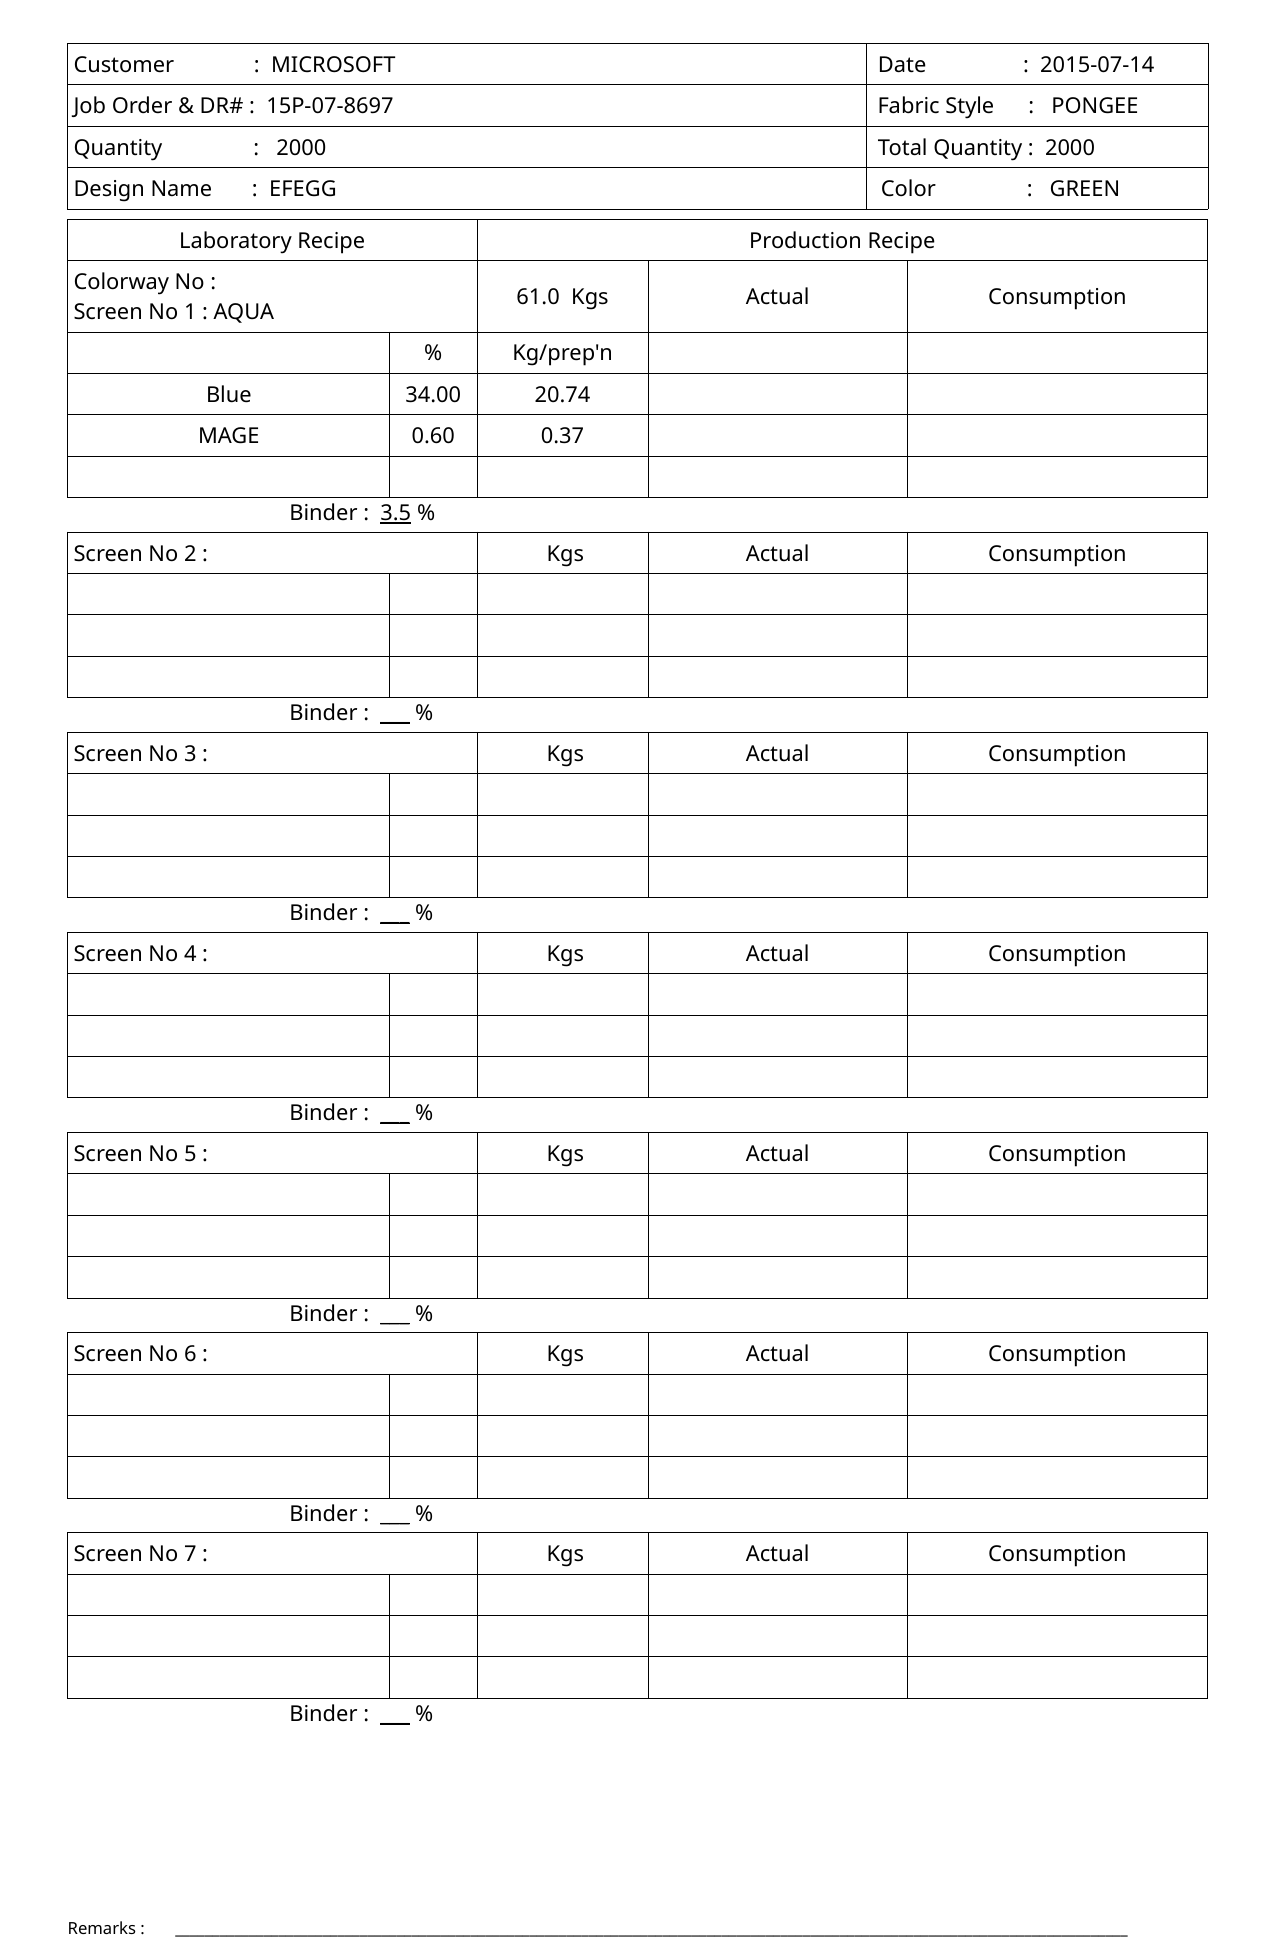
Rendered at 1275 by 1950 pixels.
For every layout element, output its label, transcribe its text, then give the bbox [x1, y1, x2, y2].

table_cell [478, 457, 648, 497]
table_cell [908, 1216, 1207, 1256]
table_cell [649, 1057, 907, 1097]
table_cell Blue [68, 374, 389, 414]
table_cell Color : GREEN [867, 168, 1208, 208]
table_cell [908, 974, 1207, 1014]
table_cell [908, 1257, 1207, 1297]
table_cell [390, 1416, 477, 1456]
table_header Actual [649, 1533, 907, 1573]
table_cell [649, 657, 907, 697]
table_header Production Recipe [478, 220, 1207, 260]
table_cell [478, 1174, 648, 1215]
table_cell 0.60 [390, 415, 477, 456]
table_cell [390, 1174, 477, 1215]
table_cell [390, 657, 477, 697]
table_cell Total Quantity : 2000 [867, 127, 1208, 167]
table_cell [390, 1657, 477, 1698]
table_cell [68, 774, 389, 814]
table_cell [478, 774, 648, 814]
table_cell [908, 1057, 1207, 1097]
table_cell [649, 774, 907, 814]
table_cell [390, 1575, 477, 1615]
table_cell [649, 1174, 907, 1215]
table_header Consumption [908, 1333, 1207, 1373]
table_cell [390, 1375, 477, 1415]
table_cell Quantity : 2000 [68, 127, 866, 167]
table_cell [649, 1016, 907, 1056]
table_header Consumption [908, 1133, 1207, 1173]
table_cell [68, 657, 389, 697]
table_cell Design Name : EFEGG [68, 168, 866, 208]
table_cell [390, 1457, 477, 1497]
table_header Kgs [478, 1533, 648, 1573]
table_cell [908, 615, 1207, 656]
table_cell [908, 1457, 1207, 1497]
table_header Kgs [478, 1133, 648, 1173]
table_cell [68, 333, 389, 373]
table_cell [68, 1457, 389, 1497]
table_cell [390, 974, 477, 1014]
table_cell [68, 974, 389, 1014]
table_cell [390, 816, 477, 856]
table_cell [478, 1657, 648, 1698]
table_cell Fabric Style : PONGEE [867, 85, 1208, 126]
table_header Kgs [478, 533, 648, 573]
table_cell [478, 1216, 648, 1256]
text Binder : ___ % [67, 1299, 1207, 1327]
table_cell [68, 816, 389, 856]
table_cell [478, 1375, 648, 1415]
table_cell [478, 1457, 648, 1497]
table_cell [908, 1575, 1207, 1615]
table_cell [390, 574, 477, 614]
table_cell [649, 574, 907, 614]
text Binder : ___ % [67, 1499, 1207, 1527]
table_cell [478, 615, 648, 656]
table_cell [390, 1216, 477, 1256]
table_header Customer : MICROSOFT [68, 44, 866, 84]
table_cell [478, 1016, 648, 1056]
table_cell [478, 857, 648, 897]
table_cell [908, 1375, 1207, 1415]
table_header Actual [649, 533, 907, 573]
table_cell [649, 1216, 907, 1256]
text Binder : ___ % [67, 898, 1207, 927]
table_cell [649, 1375, 907, 1415]
table_cell [478, 1416, 648, 1456]
table_header Screen No 5 : [68, 1133, 477, 1173]
table_cell [908, 333, 1207, 373]
table_cell [649, 1616, 907, 1656]
table_cell [68, 457, 389, 497]
table_cell [68, 1216, 389, 1256]
table_header Consumption [908, 533, 1207, 573]
text Binder : ___ % [67, 1098, 1207, 1127]
table_cell 34.00 [390, 374, 477, 414]
table_cell [478, 1057, 648, 1097]
table_header Kgs [478, 1333, 648, 1373]
table_header Laboratory Recipe [68, 220, 477, 260]
table_cell [908, 816, 1207, 856]
table_cell [68, 1575, 389, 1615]
table_header Actual [649, 1333, 907, 1373]
table_cell [908, 1616, 1207, 1656]
table_cell [908, 1174, 1207, 1215]
table_cell [908, 374, 1207, 414]
table_cell [908, 457, 1207, 497]
table_cell [390, 1616, 477, 1656]
table_cell [390, 1057, 477, 1097]
text Binder : ___ % [67, 698, 1207, 727]
table_header Consumption [908, 733, 1207, 773]
table_header Consumption [908, 1533, 1207, 1573]
table_cell [390, 857, 477, 897]
table_cell [908, 574, 1207, 614]
table_header Actual [649, 733, 907, 773]
table_cell [478, 816, 648, 856]
table_cell [68, 615, 389, 656]
table_cell [68, 1016, 389, 1056]
table_cell [68, 574, 389, 614]
table_header Screen No 3 : [68, 733, 477, 773]
table_cell [478, 657, 648, 697]
table_cell [649, 333, 907, 373]
table_cell [908, 415, 1207, 456]
table_cell [908, 1657, 1207, 1698]
table_header Actual [649, 1133, 907, 1173]
table_cell [390, 457, 477, 497]
table_cell [649, 374, 907, 414]
table_cell [390, 1016, 477, 1056]
table_cell [908, 857, 1207, 897]
table_cell [68, 857, 389, 897]
table_cell [68, 1657, 389, 1698]
table_cell Consumption [908, 261, 1207, 332]
table_cell Actual [649, 261, 907, 332]
text Binder : ___ % [67, 1699, 1207, 1727]
table_cell [478, 1575, 648, 1615]
table_cell [649, 1457, 907, 1497]
table_header Screen No 4 : [68, 933, 477, 973]
table_cell [649, 1575, 907, 1615]
text Binder : 3.5 % [67, 498, 1207, 527]
table_header Kgs [478, 733, 648, 773]
table_cell [649, 857, 907, 897]
table_cell [649, 816, 907, 856]
table_cell [649, 1257, 907, 1297]
table_cell Kg/prep'n [478, 333, 648, 373]
table_cell [68, 1375, 389, 1415]
table_cell 61.0 Kgs [478, 261, 648, 332]
table_cell [649, 615, 907, 656]
table_header Consumption [908, 933, 1207, 973]
table_header Screen No 7 : [68, 1533, 477, 1573]
table_cell [478, 1616, 648, 1656]
table_cell Job Order & DR# : 15P-07-8697 [68, 85, 866, 126]
table_cell [649, 1416, 907, 1456]
table_cell [649, 415, 907, 456]
table_cell [649, 457, 907, 497]
table_header Screen No 2 : [68, 533, 477, 573]
table_cell 0.37 [478, 415, 648, 456]
table_cell [68, 1174, 389, 1215]
table_cell [908, 657, 1207, 697]
table_cell [390, 774, 477, 814]
table_cell MAGE [68, 415, 389, 456]
table_cell % [390, 333, 477, 373]
table_cell [478, 974, 648, 1014]
table_cell [390, 1257, 477, 1297]
table_header Kgs [478, 933, 648, 973]
table_cell [68, 1616, 389, 1656]
table_header Screen No 6 : [68, 1333, 477, 1373]
table_cell 20.74 [478, 374, 648, 414]
table_cell [908, 774, 1207, 814]
table_cell [68, 1416, 389, 1456]
table_cell [908, 1016, 1207, 1056]
table_cell [390, 615, 477, 656]
table_header Date : 2015-07-14 [867, 44, 1208, 84]
table_cell [649, 974, 907, 1014]
table_cell [649, 1657, 907, 1698]
table_cell Colorway No : Screen No 1 : AQUA [68, 261, 477, 332]
table_cell [68, 1057, 389, 1097]
table_cell [908, 1416, 1207, 1456]
table_header Actual [649, 933, 907, 973]
table_cell [478, 1257, 648, 1297]
table_cell [68, 1257, 389, 1297]
table_cell [478, 574, 648, 614]
